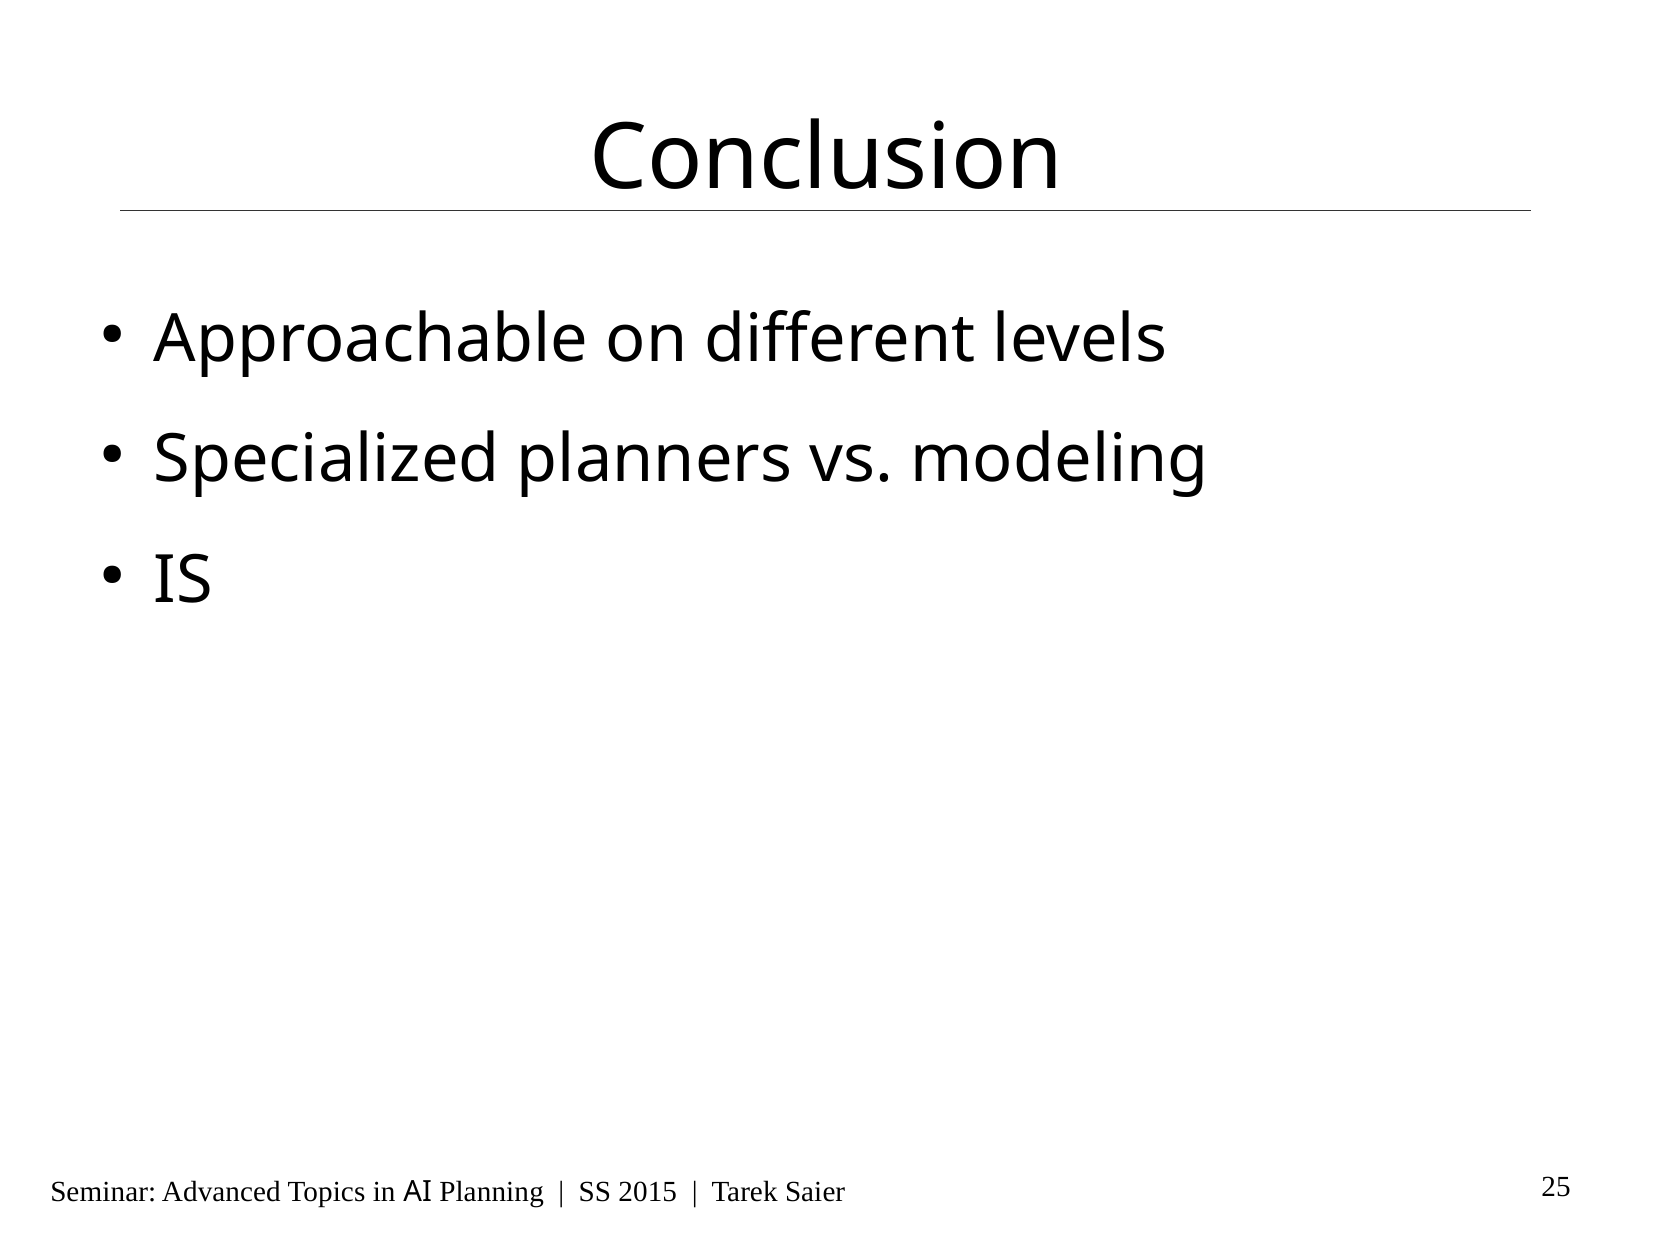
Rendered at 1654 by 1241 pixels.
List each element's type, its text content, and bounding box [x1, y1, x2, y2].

title Conclusion [82, 49, 1571, 257]
list Approachable on different levels Specialized planners vs. modeling IS [82, 290, 1571, 995]
